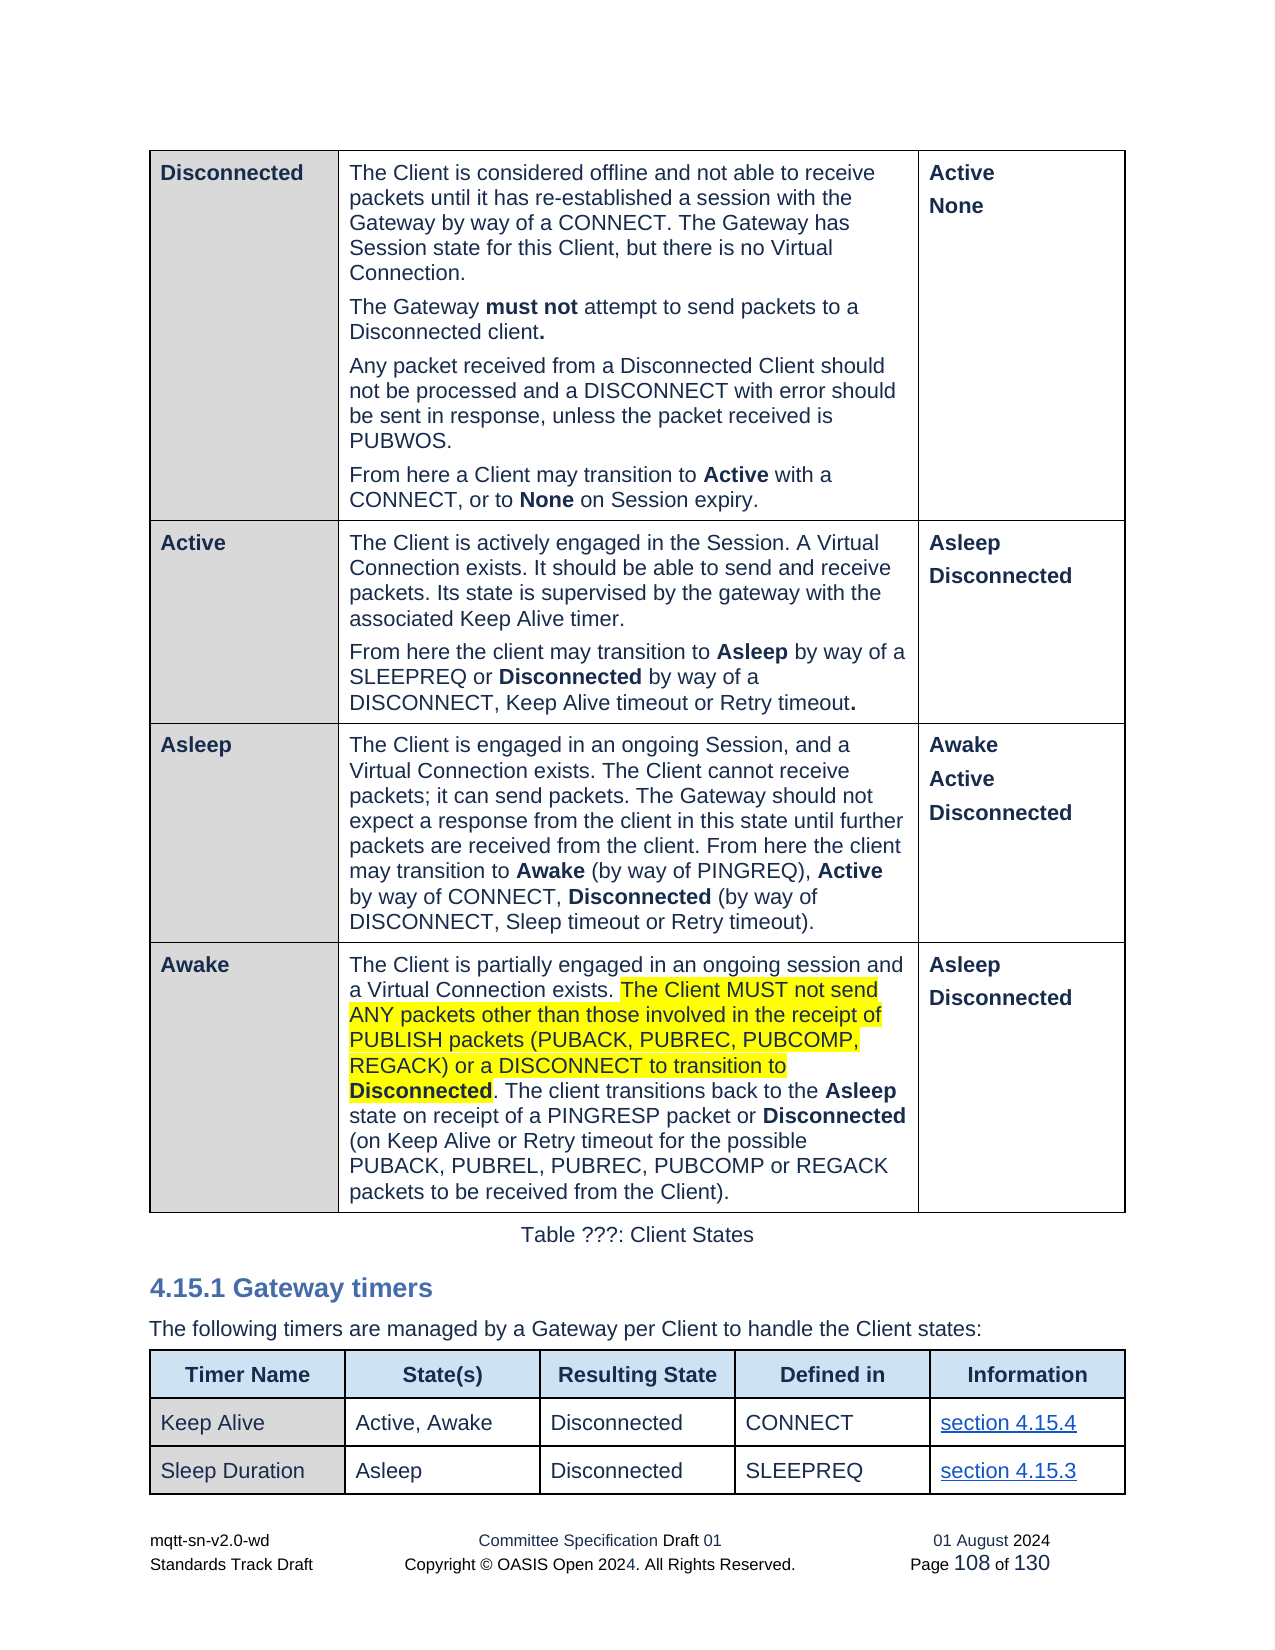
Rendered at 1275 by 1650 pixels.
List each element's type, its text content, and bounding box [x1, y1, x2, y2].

text The following timers are managed by a Gateway per Client to handle the Client states: [148, 1315, 1124, 1341]
table_header Defined in [736, 1351, 929, 1397]
table_cell Active, Awake [346, 1399, 539, 1445]
table_cell Sleep Duration [151, 1447, 344, 1493]
table_cell Asleep Disconnected [919, 521, 1124, 723]
table_cell The Client is considered offline and not able to receive packets until it has re-established a session with the Gateway by way of a CONNECT. The Gateway has Session state for this Client, but there is no Virtual Connection. The Gateway must not attempt to send packets to a Disconnected client. Any packet received from a Disconnected Client should not be processed and a DISCONNECT with error should be sent in response, unless the packet received is PUBWOS. From here a Client may transition to Active with a CONNECT, or to None on Session expiry. [339, 151, 918, 520]
table_header Timer Name [151, 1351, 344, 1397]
subtitle 4.15.1 Gateway timers [150, 1272, 1124, 1303]
table_cell The Client is engaged in an ongoing Session, and a Virtual Connection exists. The Client cannot receive packets; it can send packets. The Gateway should not expect a response from the client in this state until further packets are received from the client. From here the client may transition to Awake (by way of PINGREQ), Active by way of CONNECT, Disconnected (by way of DISCONNECT, Sleep timeout or Retry timeout). [339, 724, 918, 942]
table_cell Asleep [151, 724, 338, 942]
table_cell section 4.15.3 [931, 1447, 1124, 1493]
table_cell The Client is partially engaged in an ongoing session and a Virtual Connection exists. The Client MUST not send ANY packets other than those involved in the receipt of PUBLISH packets (PUBACK, PUBREC, PUBCOMP, REGACK) or a DISCONNECT to transition to Disconnected. The client transitions back to the Asleep state on receipt of a PINGRESP packet or Disconnected (on Keep Alive or Retry timeout for the possible PUBACK, PUBREL, PUBREC, PUBCOMP or REGACK packets to be received from the Client). [339, 943, 918, 1212]
table_cell SLEEPREQ [736, 1447, 929, 1493]
table_cell Active [151, 521, 338, 723]
table_cell Asleep [346, 1447, 539, 1493]
table_cell Active None [919, 151, 1124, 520]
table_cell section 4.15.4 [931, 1399, 1124, 1445]
table_header Resulting State [541, 1351, 734, 1397]
text Table ???: Client States [150, 1221, 1124, 1247]
table_cell Disconnected [151, 151, 338, 520]
table_cell Keep Alive [151, 1399, 344, 1445]
table_header State(s) [346, 1351, 539, 1397]
table_header Information [931, 1351, 1124, 1397]
table_cell Asleep Disconnected [919, 943, 1124, 1212]
table_cell The Client is actively engaged in the Session. A Virtual Connection exists. It should be able to send and receive packets. Its state is supervised by the gateway with the associated Keep Alive timer. From here the client may transition to Asleep by way of a SLEEPREQ or Disconnected by way of a DISCONNECT, Keep Alive timeout or Retry timeout. [339, 521, 918, 723]
table_cell Disconnected [541, 1399, 734, 1445]
table_cell Awake Active Disconnected [919, 724, 1124, 942]
table_cell CONNECT [736, 1399, 929, 1445]
table_cell Disconnected [541, 1447, 734, 1493]
table_cell Awake [151, 943, 338, 1212]
